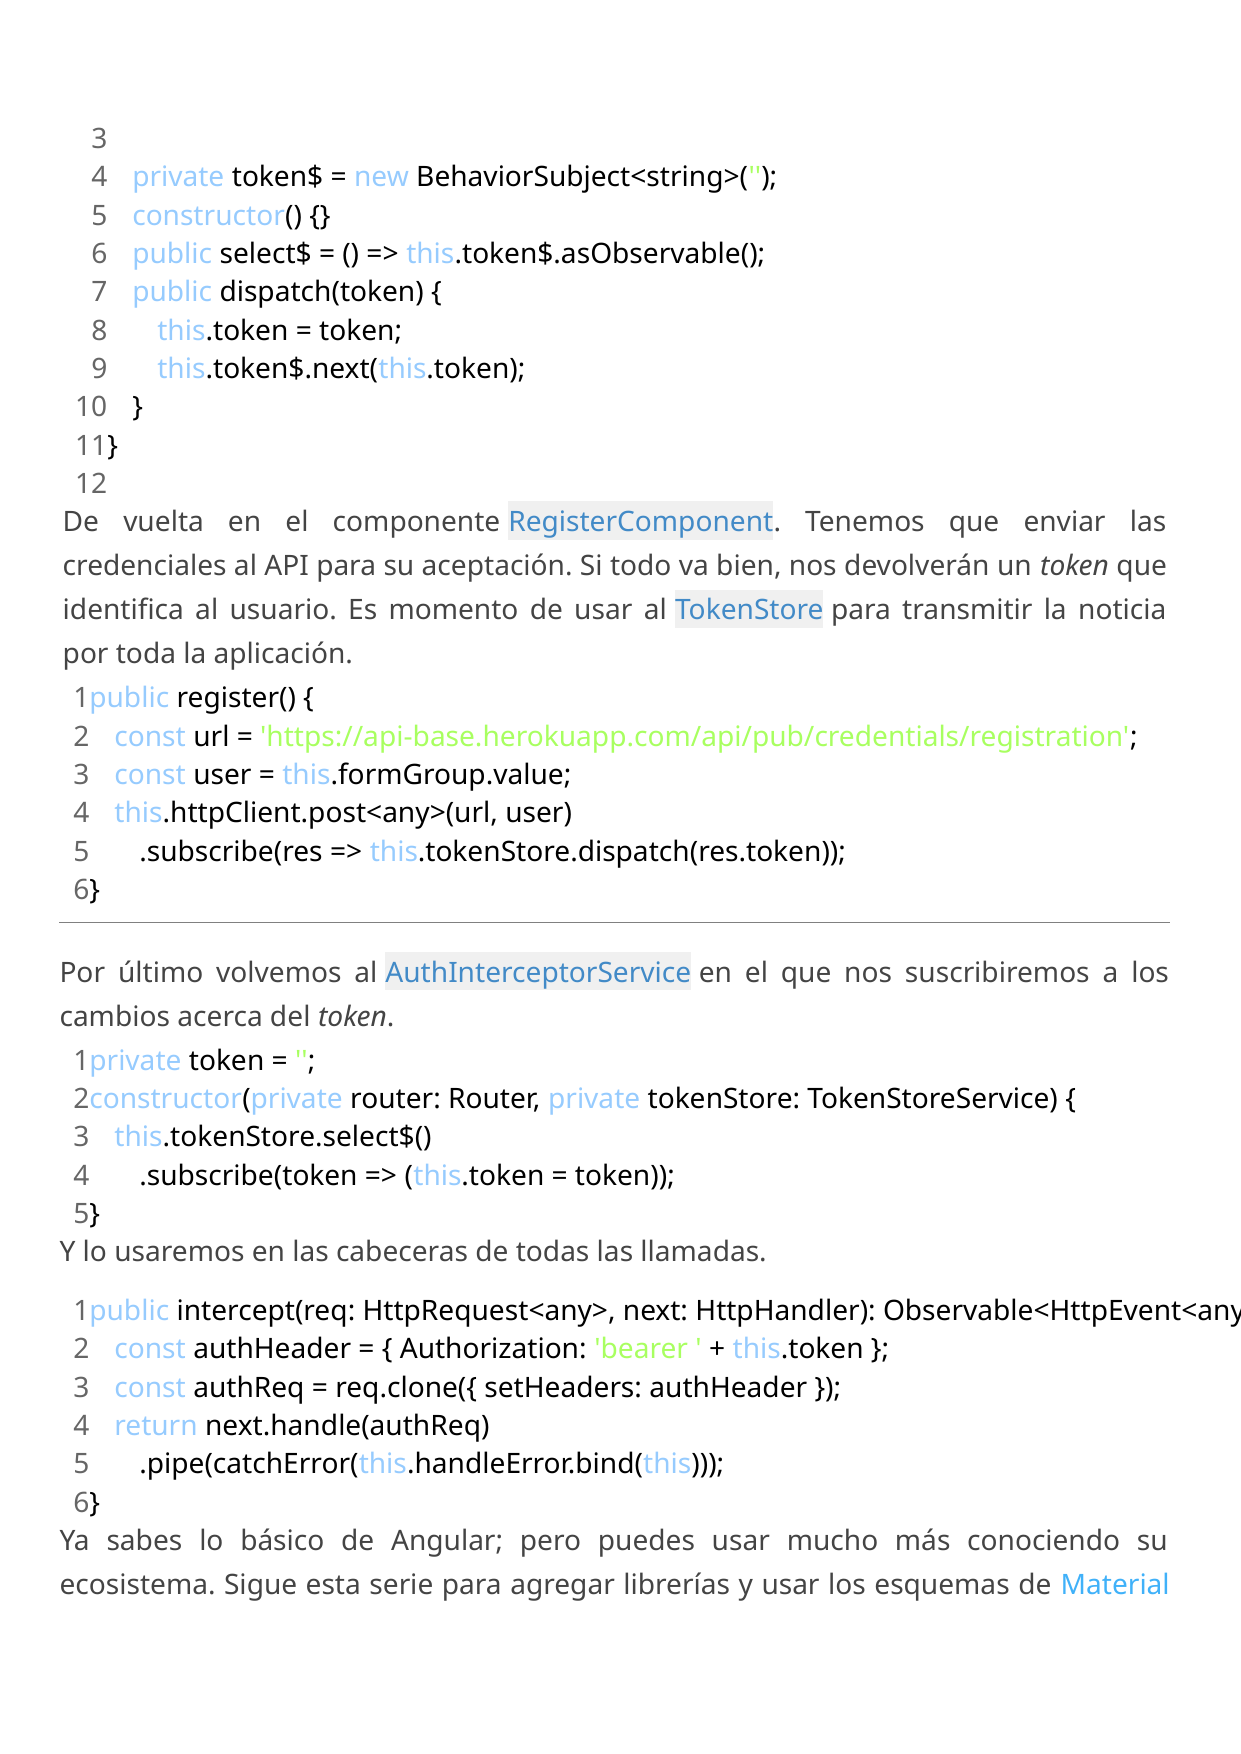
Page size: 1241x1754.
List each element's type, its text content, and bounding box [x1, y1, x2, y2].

table_header 1 2 3 4 5 6 [59, 678, 89, 908]
table_header private token$ = new BehaviorSubject<string>(''); constructor() {} public select$ = () => this.token$.asObservable(); public dispatch(token) { this.token = token; this.token$.next(this.token); } } [107, 118, 865, 501]
table_header 1 2 3 4 5 [59, 1040, 89, 1232]
table_header private token = ''; constructor(private router: Router, private tokenStore: TokenStoreService) { this.tokenStore.select$() .subscribe(token => (this.token = token)); } [89, 1040, 1176, 1232]
text Por último volvemos al AuthInterceptorService en el que nos suscribiremos a los cambios acerca del token. [59, 952, 1170, 1034]
table_header 3 4 5 6 7 8 9 10 11 12 [59, 118, 107, 501]
table_header public register() { const url = 'https://api-base.herokuapp.com/api/pub/credentials/registration'; const user = this.formGroup.value; this.httpClient.post<any>(url, user) .subscribe(res => this.tokenStore.dispatch(res.token)); } [89, 678, 1217, 908]
text Y lo usaremos en las cabeceras de todas las llamadas. [59, 1232, 1170, 1270]
text Ya sabes lo básico de Angular; pero puedes usar mucho más conociendo su ecosistema. Sigue esta serie para agregar librerías y usar los esquemas de Material [59, 1520, 1170, 1603]
table_header public intercept(req: HttpRequest<any>, next: HttpHandler): Observable<HttpEvent<any>> { const authHeader = { Authorization: 'bearer ' + this.token }; const authReq = req.clone({ setHeaders: authHeader }); return next.handle(authReq) .pipe(catchError(this.handleError.bind(this))); } [89, 1290, 1240, 1520]
text De vuelta en el componente RegisterComponent. Tenemos que enviar las credenciales al API para su aceptación. Si todo va bien, nos devolverán un token que identifica al usuario. Es momento de usar al TokenStore para transmitir la noticia por toda la aplicación. [62, 501, 1167, 672]
table_header 1 2 3 4 5 6 [59, 1290, 89, 1520]
